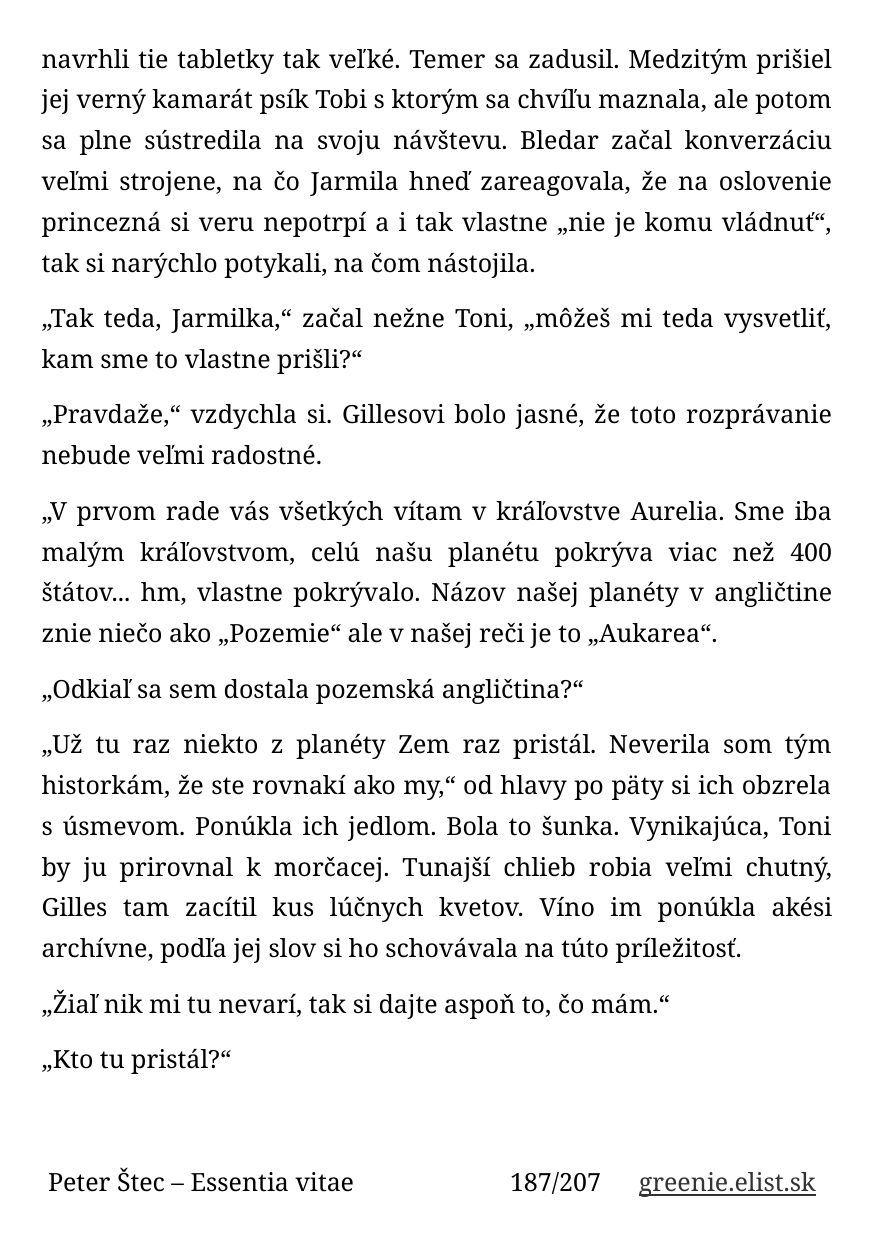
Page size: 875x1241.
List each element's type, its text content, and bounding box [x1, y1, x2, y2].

text „Už tu raz niekto z planéty Zem raz pristál. Neverila som tým historkám, že ste rovnakí ako my,“ od hlavy po päty si ich obzrela s úsmevom. Ponúkla ich jedlom. Bola to šunka. Vynikajúca, Toni by ju prirovnal k morčacej. Tunajší chlieb robia veľmi chutný, Gilles tam zacítil kus lúčnych kvetov. Víno im ponúkla akési archívne, podľa jej slov si ho schovávala na túto príležitosť. [41, 727, 833, 965]
text „Pravdaže,“ vzdychla si. Gillesovi bolo jasné, že toto rozprávanie nebude veľmi radostné. [41, 397, 833, 472]
text navrhli tie tabletky tak veľké. Temer sa zadusil. Medzitým prišiel jej verný kamarát psík Tobi s ktorým sa chvíľu maznala, ale potom sa plne sústredila na svoju návštevu. Bledar začal konverzáciu veľmi strojene, na čo Jarmila hneď zareagovala, že na oslovenie princezná si veru nepotrpí a i tak vlastne „nie je komu vládnuť“, tak si narýchlo potykali, na čom nástojila. [41, 41, 833, 279]
text „Tak teda, Jarmilka,“ začal nežne Toni, „môžeš mi teda vysvetliť, kam sme to vlastne prišli?“ [41, 301, 833, 376]
text „V prvom rade vás všetkých vítam v kráľovstve Aurelia. Sme iba malým kráľovstvom, celú našu planétu pokrýva viac než 400 štátov... hm, vlastne pokrývalo. Názov našej planéty v angličtine znie niečo ako „Pozemie“ ale v našej reči je to „Aukarea“. [41, 493, 833, 650]
text „Kto tu pristál?“ [41, 1042, 833, 1076]
text „Odkiaľ sa sem dostala pozemská angličtina?“ [41, 671, 833, 705]
text „Žiaľ nik mi tu nevarí, tak si dajte aspoň to, čo mám.“ [41, 986, 833, 1020]
